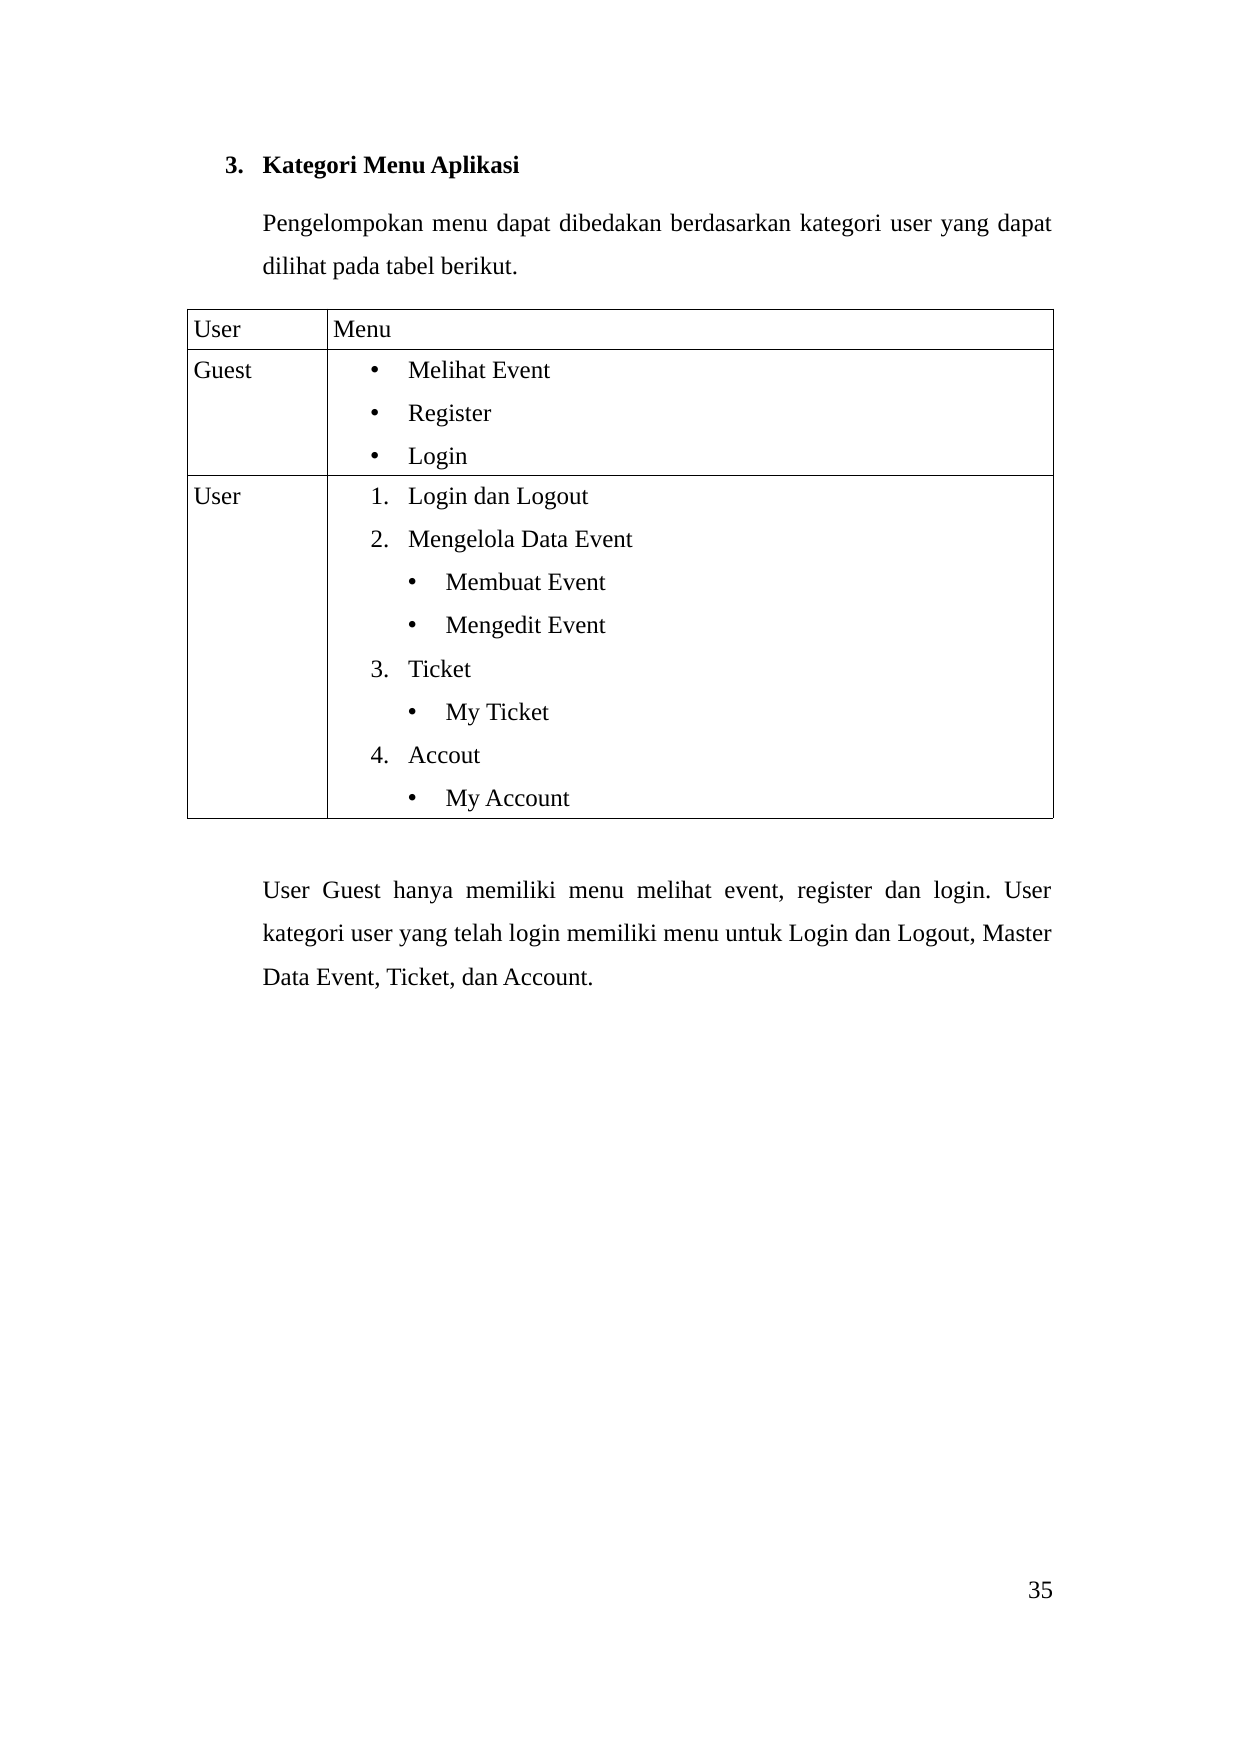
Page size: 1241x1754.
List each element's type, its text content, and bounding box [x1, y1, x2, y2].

list Kategori Menu Aplikasi [225, 150, 1053, 179]
table_cell User [188, 476, 327, 818]
list Pengelompokan menu dapat dibedakan berdasarkan kategori user yang dapat dilihat pada tabel berikut. [225, 208, 1053, 279]
table_header User [188, 310, 327, 349]
table_cell Guest [188, 350, 327, 475]
table_header Menu [328, 310, 1053, 349]
table_cell Login dan Logout Mengelola Data Event Membuat Event Mengedit Event Ticket My Ticket Accout My Account [328, 476, 1053, 818]
table_cell Melihat Event Register Login [328, 350, 1053, 475]
list User Guest hanya memiliki menu melihat event, register dan login. User kategori user yang telah login memiliki menu untuk Login dan Logout, Master Data Event, Ticket, dan Account. [225, 875, 1053, 990]
